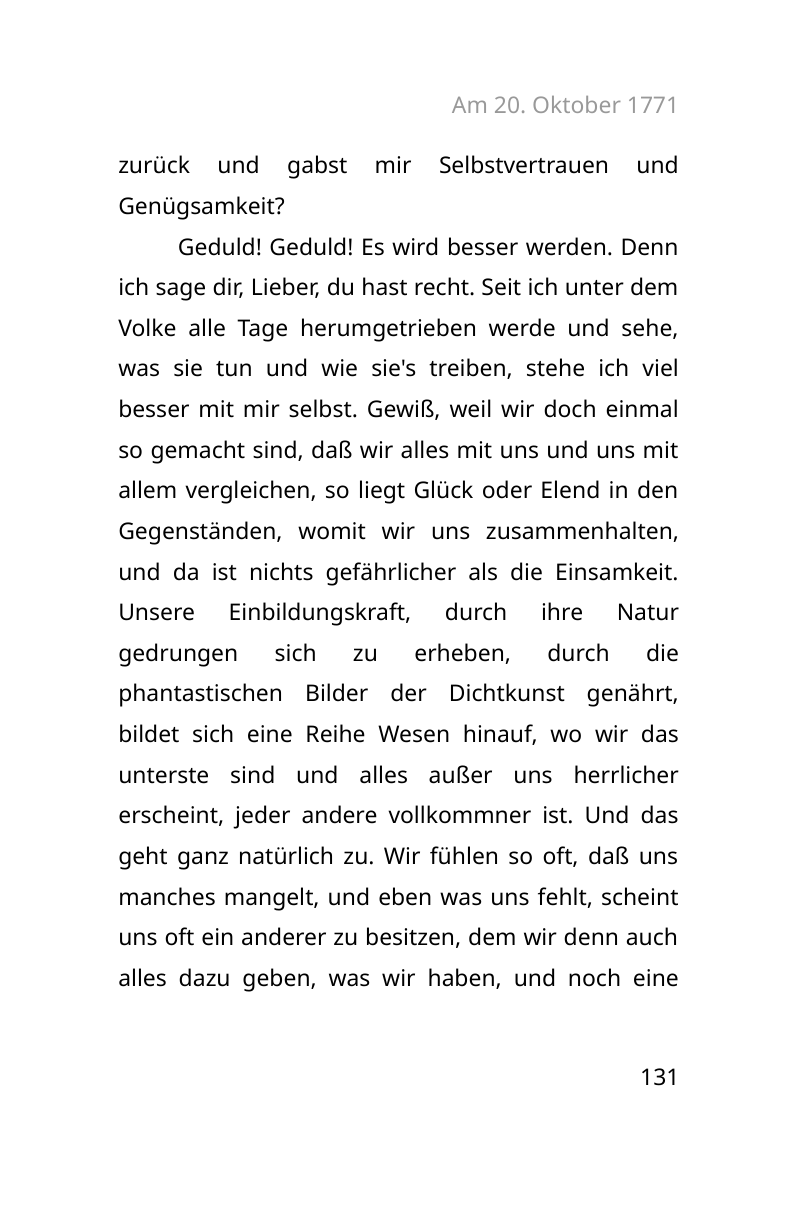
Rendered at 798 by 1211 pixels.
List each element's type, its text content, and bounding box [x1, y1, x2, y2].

text zurück und gabst mir Selbstvertrauen und Genügsamkeit? [118, 149, 679, 221]
text Geduld! Geduld! Es wird besser werden. Denn ich sage dir, Lieber, du hast recht. Seit ich unter dem Volke alle Tage herumgetrieben werde und sehe, was sie tun und wie sie's treiben, stehe ich viel besser mit mir selbst. Gewiß, weil wir doch einmal so gemacht sind, daß wir alles mit uns und uns mit allem vergleichen, so liegt Glück oder Elend in den Gegenständen, womit wir uns zusammenhalten, und da ist nichts gefährlicher als die Einsamkeit. Unsere Einbildungskraft, durch ihre Natur gedrungen sich zu erheben, durch die phantastischen Bilder der Dichtkunst genährt, bildet sich eine Reihe Wesen hinauf, wo wir das unterste sind und alles außer uns herrlicher erscheint, jeder andere vollkommner ist. Und das geht ganz natürlich zu. Wir fühlen so oft, daß uns manches mangelt, und eben was uns fehlt, scheint uns oft ein anderer zu besitzen, dem wir denn auch alles dazu geben, was wir haben, und noch eine [118, 231, 679, 993]
